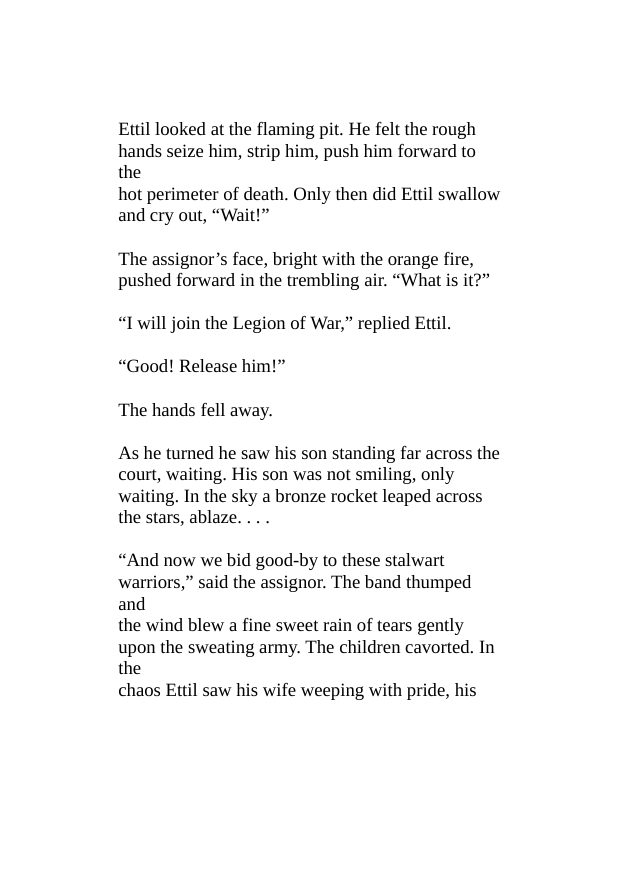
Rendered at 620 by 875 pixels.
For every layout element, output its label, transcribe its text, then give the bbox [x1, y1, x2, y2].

text Ettil looked at the flaming pit. He felt the rough hands seize him, strip him, push him forward to the hot perimeter of death. Only then did Ettil swallow and cry out, “Wait!” The assignor’s face, bright with the orange fire, pushed forward in the trembling air. “What is it?” “I will join the Legion of War,” replied Ettil. “Good! Release him!” The hands fell away. As he turned he saw his son standing far across the court, waiting. His son was not smiling, only waiting. In the sky a bronze rocket leaped across the stars, ablaze. . . . “And now we bid good-by to these stalwart warriors,” said the assignor. The band thumped and the wind blew a fine sweet rain of tears gently upon the sweating army. The children cavorted. In the chaos Ettil saw his wife weeping with pride, his [118, 118, 501, 700]
